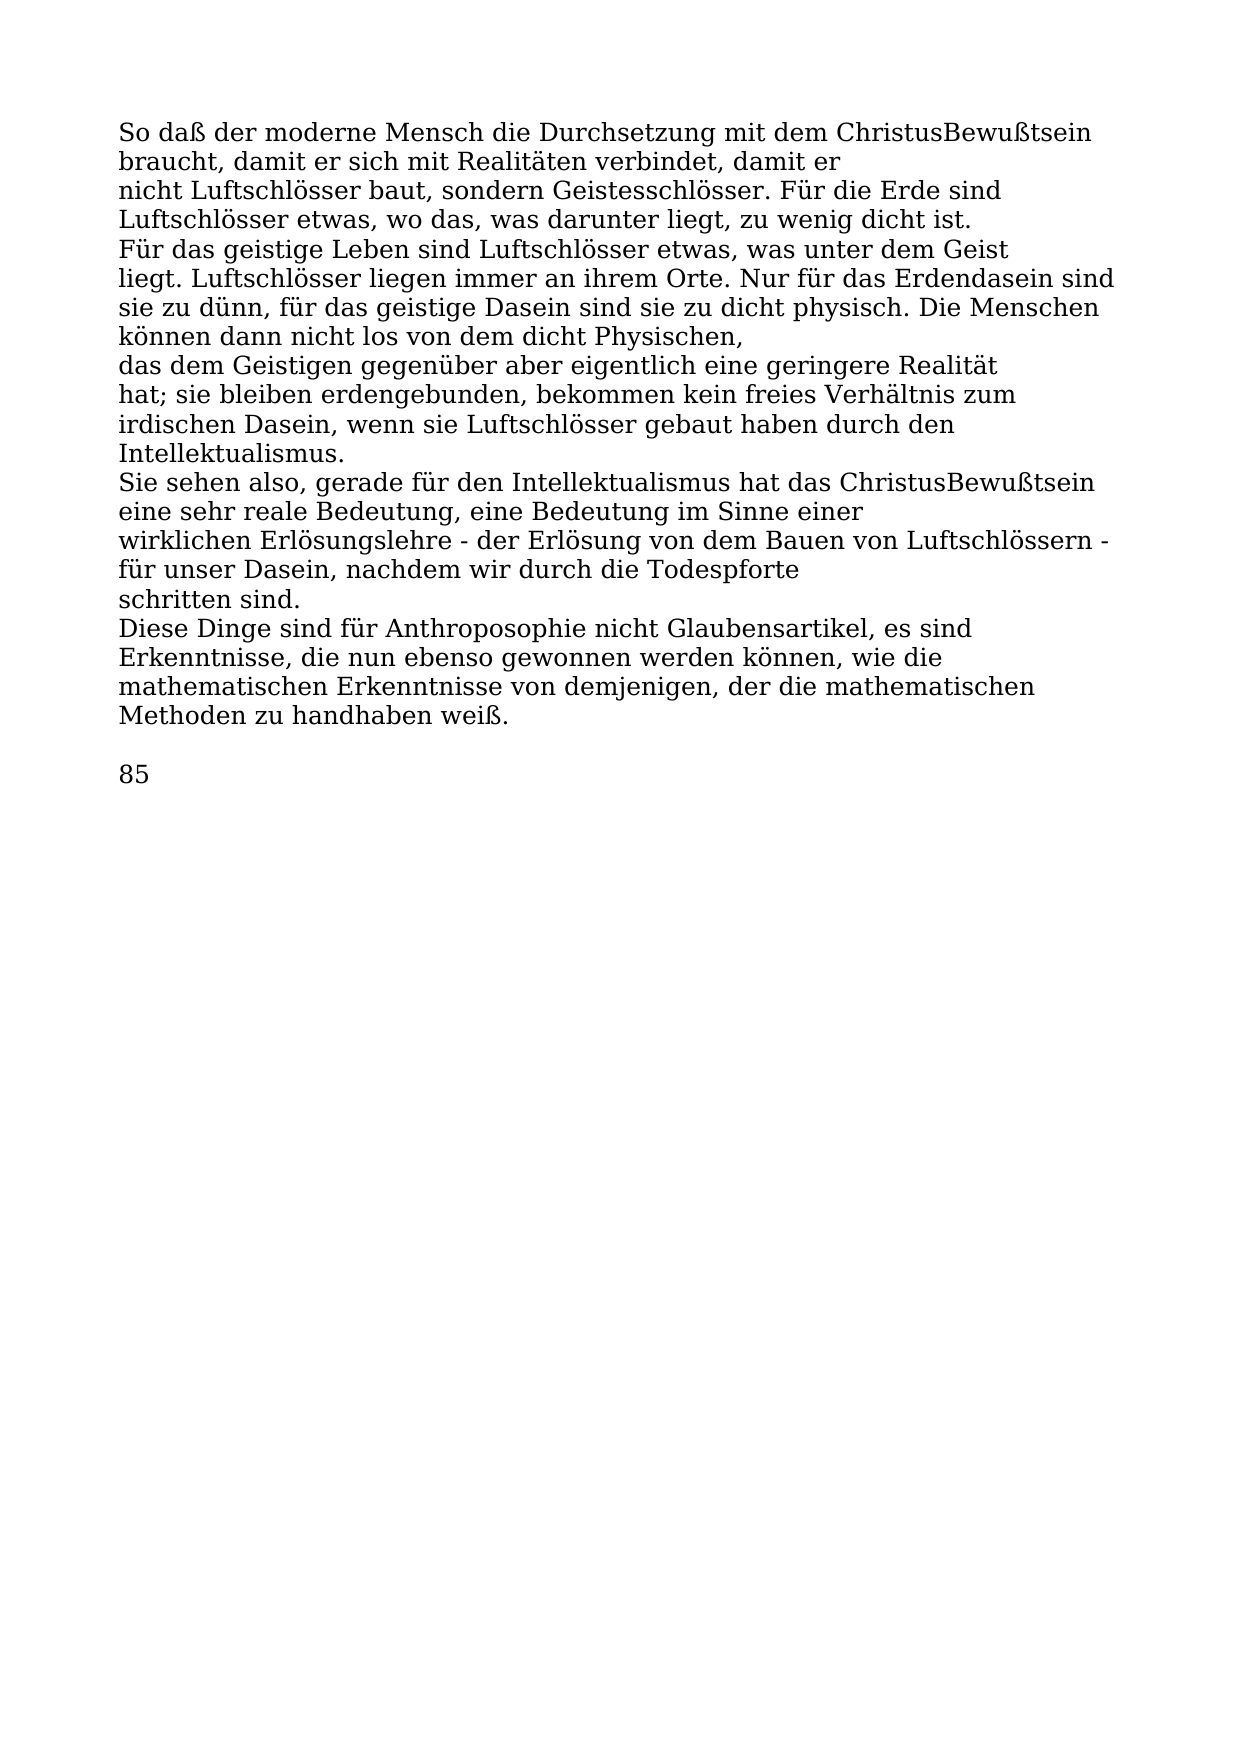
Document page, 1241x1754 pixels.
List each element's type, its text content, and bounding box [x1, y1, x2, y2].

text Erkenntnisse, die nun ebenso gewonnen werden können, wie die mathematischen Erkenntnisse von demjenigen, der die mathematischen Methoden zu handhaben weiß. [118, 643, 1122, 731]
text irdischen Dasein, wenn sie Luftschlösser gebaut haben durch den Intellektualismus. [118, 410, 1122, 468]
text wirklichen Erlösungslehre - der Erlösung von dem Bauen von Luftschlössern - für unser Dasein, nachdem wir durch die Todespforte [118, 526, 1122, 585]
text nicht Luftschlösser baut, sondern Geistesschlösser. Für die Erde sind [118, 176, 1122, 206]
text Für das geistige Leben sind Luftschlösser etwas, was unter dem Geist [118, 235, 1122, 264]
text 85 [118, 760, 1122, 789]
text liegt. Luftschlösser liegen immer an ihrem Orte. Nur für das Erdendasein sind sie zu dünn, für das geistige Dasein sind sie zu dicht physisch. Die Menschen können dann nicht los von dem dicht Physischen, [118, 264, 1122, 351]
text Diese Dinge sind für Anthroposophie nicht Glaubensartikel, es sind [118, 614, 1122, 643]
text So daß der moderne Mensch die Durchsetzung mit dem ChristusBewußtsein braucht, damit er sich mit Realitäten verbindet, damit er [118, 118, 1122, 176]
text Sie sehen also, gerade für den Intellektualismus hat das ChristusBewußtsein eine sehr reale Bedeutung, eine Bedeutung im Sinne einer [118, 468, 1122, 526]
text hat; sie bleiben erdengebunden, bekommen kein freies Verhältnis zum [118, 381, 1122, 410]
text schritten sind. [118, 585, 1122, 614]
text das dem Geistigen gegenüber aber eigentlich eine geringere Realität [118, 351, 1122, 381]
text Luftschlösser etwas, wo das, was darunter liegt, zu wenig dicht ist. [118, 206, 1122, 235]
